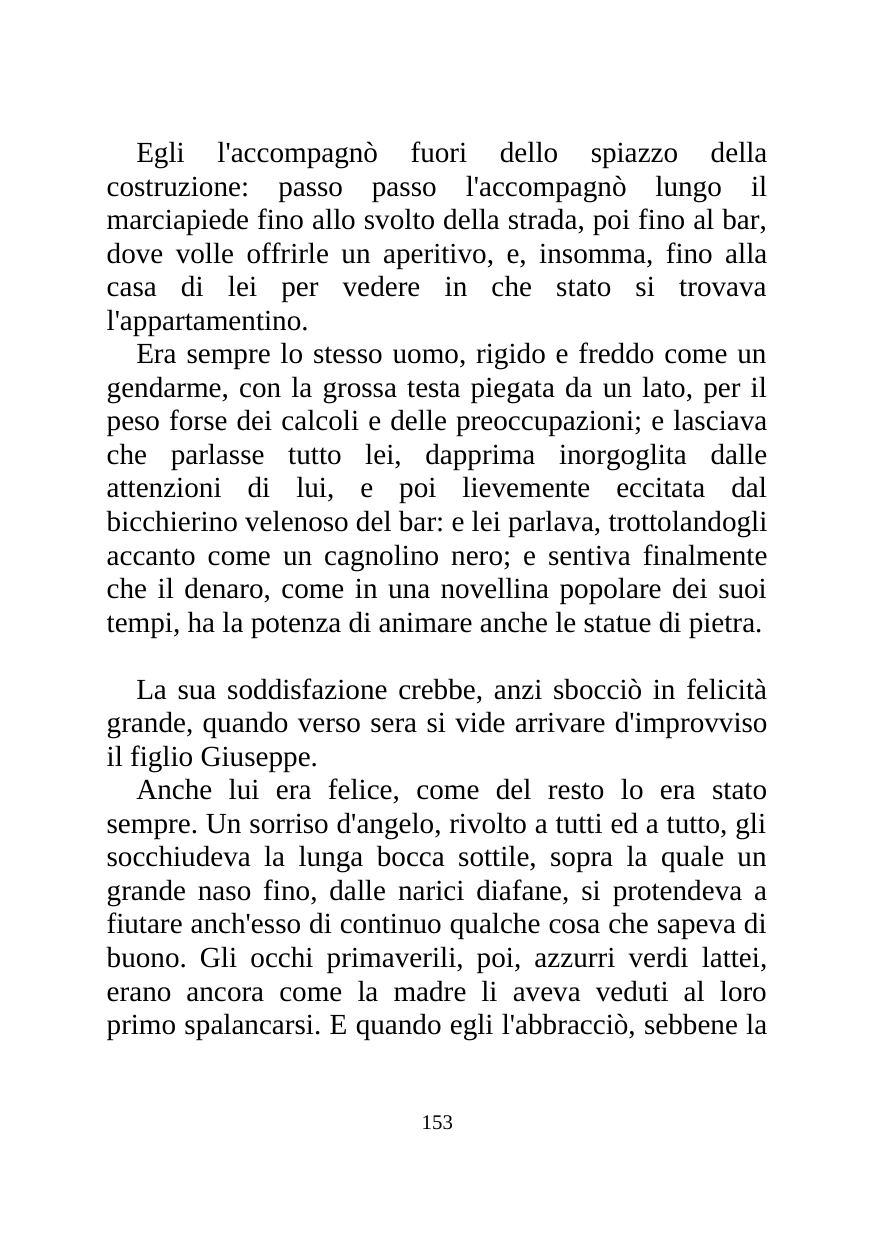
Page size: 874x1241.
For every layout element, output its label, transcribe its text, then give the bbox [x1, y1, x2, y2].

text Anche lui era felice, come del resto lo era stato sempre. Un sorriso d'angelo, rivolto a tutti ed a tutto, gli socchiudeva la lunga bocca sottile, sopra la quale un grande naso fino, dalle narici diafane, si protendeva a fiutare anch'esso di continuo qualche cosa che sapeva di buono. Gli occhi primaverili, poi, azzurri verdi lattei, erano ancora come la madre li aveva veduti al loro primo spalancarsi. E quando egli l'abbracciò, sebbene la [106, 772, 768, 1041]
text Era sempre lo stesso uomo, rigido e freddo come un gendarme, con la grossa testa piegata da un lato, per il peso forse dei calcoli e delle preoccupazioni; e lasciava che parlasse tutto lei, dapprima inorgoglita dalle attenzioni di lui, e poi lievemente eccitata dal bicchierino velenoso del bar: e lei parlava, trottolandogli accanto come un cagnolino nero; e sentiva finalmente che il denaro, come in una novellina popolare dei suoi tempi, ha la potenza di animare anche le statue di pietra. [106, 336, 768, 638]
text La sua soddisfazione crebbe, anzi sbocciò in felicità grande, quando verso sera si vide arrivare d'improvviso il figlio Giuseppe. [106, 672, 768, 772]
text Egli l'accompagnò fuori dello spiazzo della costruzione: passo passo l'accompagnò lungo il marciapiede fino allo svolto della strada, poi fino al bar, dove volle offrirle un aperitivo, e, insomma, fino alla casa di lei per vedere in che stato si trovava l'appartamentino. [106, 135, 768, 336]
